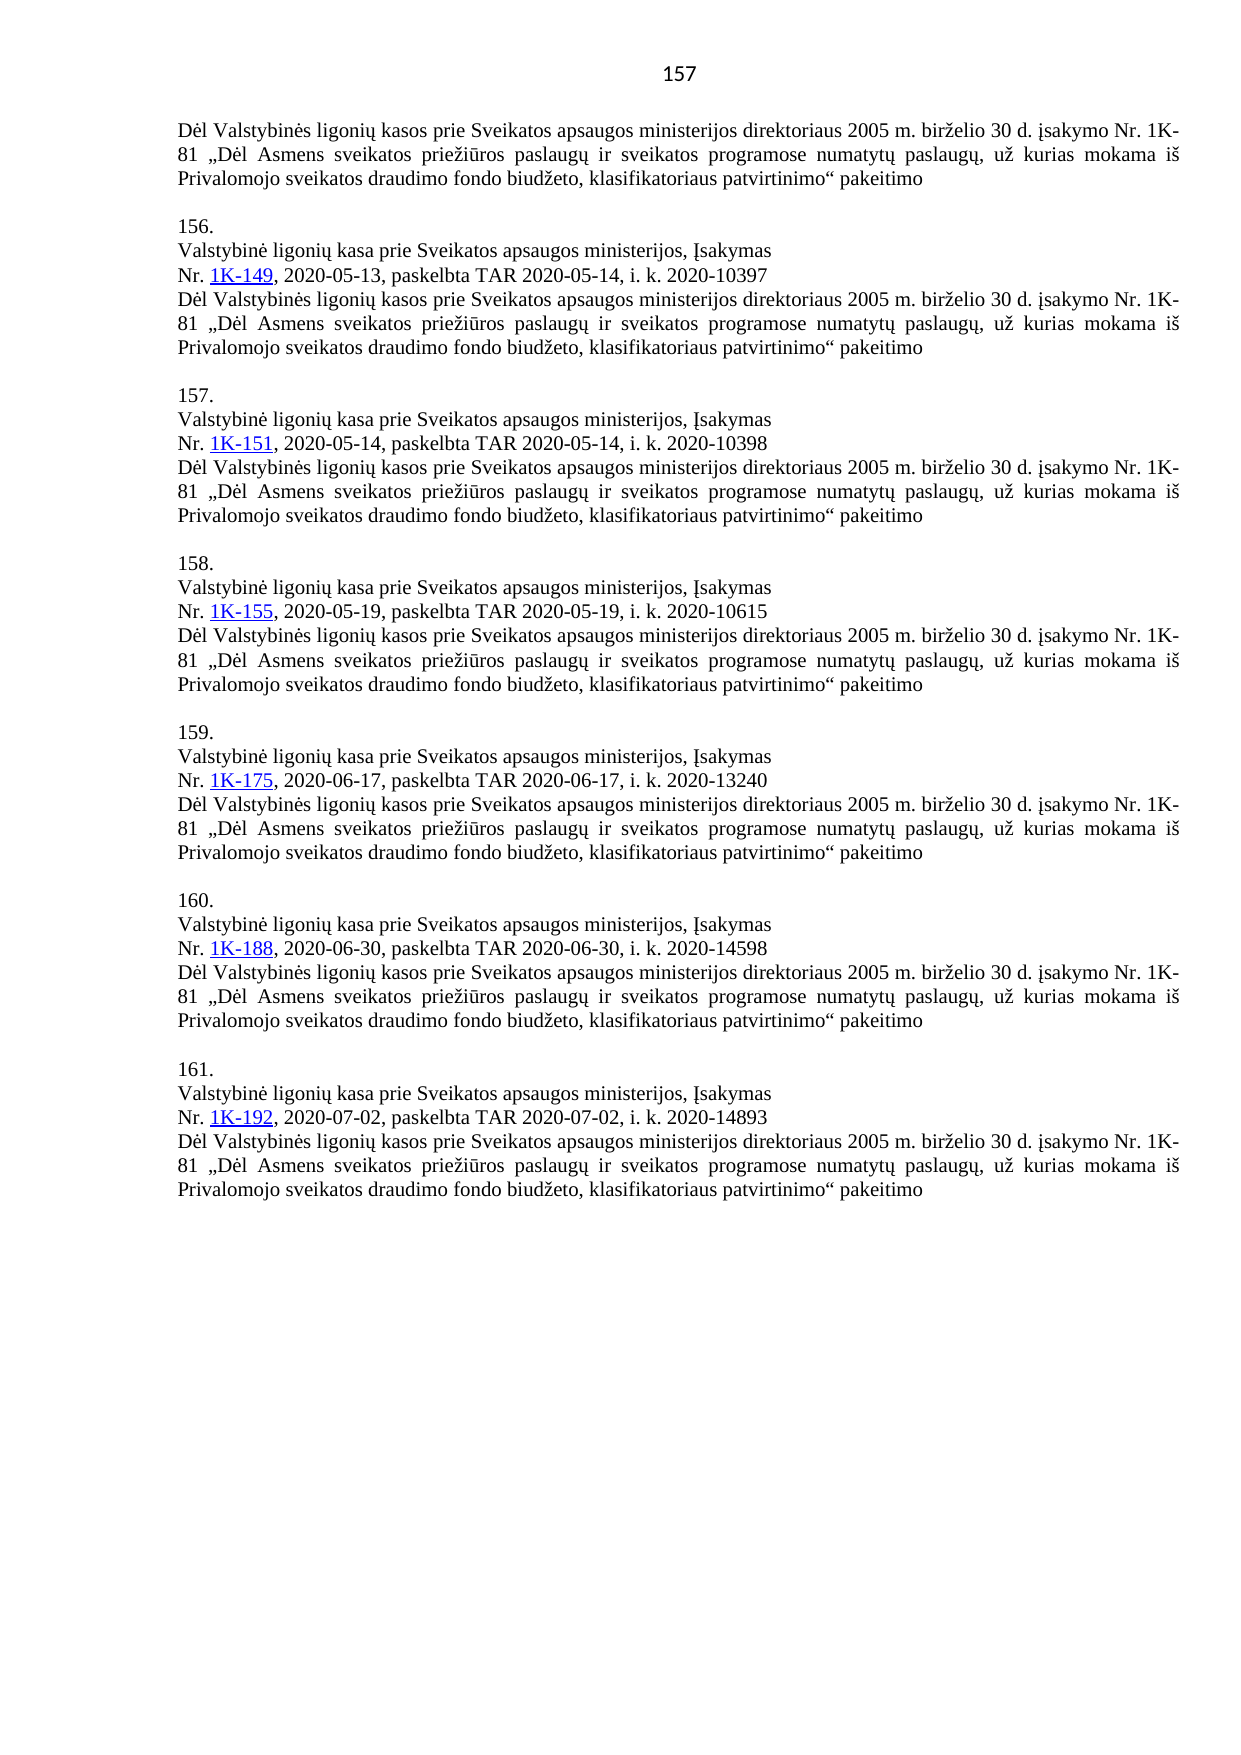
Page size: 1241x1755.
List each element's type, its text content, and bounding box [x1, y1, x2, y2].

text Valstybinė ligonių kasa prie Sveikatos apsaugos ministerijos, Įsakymas [177, 912, 1181, 936]
text 157. [177, 383, 1181, 407]
text Dėl Valstybinės ligonių kasos prie Sveikatos apsaugos ministerijos direktoriaus 2005 m. birželio 30 d. įsakymo Nr. 1K-81 „Dėl Asmens sveikatos priežiūros paslaugų ir sveikatos programose numatytų paslaugų, už kurias mokama iš Privalomojo sveikatos draudimo fondo biudžeto, klasifikatoriaus patvirtinimo“ pakeitimo [177, 1129, 1181, 1201]
text 159. [177, 720, 1181, 744]
text 158. [177, 551, 1181, 575]
text Nr. 1K-175, 2020-06-17, paskelbta TAR 2020-06-17, i. k. 2020-13240 [177, 768, 1181, 792]
text Nr. 1K-188, 2020-06-30, paskelbta TAR 2020-06-30, i. k. 2020-14598 [177, 936, 1181, 960]
text Dėl Valstybinės ligonių kasos prie Sveikatos apsaugos ministerijos direktoriaus 2005 m. birželio 30 d. įsakymo Nr. 1K-81 „Dėl Asmens sveikatos priežiūros paslaugų ir sveikatos programose numatytų paslaugų, už kurias mokama iš Privalomojo sveikatos draudimo fondo biudžeto, klasifikatoriaus patvirtinimo“ pakeitimo [177, 118, 1181, 190]
text 161. [177, 1057, 1181, 1081]
text Valstybinė ligonių kasa prie Sveikatos apsaugos ministerijos, Įsakymas [177, 1081, 1181, 1105]
text Valstybinė ligonių kasa prie Sveikatos apsaugos ministerijos, Įsakymas [177, 238, 1181, 262]
text Nr. 1K-149, 2020-05-13, paskelbta TAR 2020-05-14, i. k. 2020-10397 [177, 262, 1181, 287]
text Valstybinė ligonių kasa prie Sveikatos apsaugos ministerijos, Įsakymas [177, 744, 1181, 768]
text Nr. 1K-151, 2020-05-14, paskelbta TAR 2020-05-14, i. k. 2020-10398 [177, 431, 1181, 455]
text Nr. 1K-192, 2020-07-02, paskelbta TAR 2020-07-02, i. k. 2020-14893 [177, 1105, 1181, 1129]
text Nr. 1K-155, 2020-05-19, paskelbta TAR 2020-05-19, i. k. 2020-10615 [177, 599, 1181, 623]
text 160. [177, 888, 1181, 912]
text Valstybinė ligonių kasa prie Sveikatos apsaugos ministerijos, Įsakymas [177, 407, 1181, 431]
text Dėl Valstybinės ligonių kasos prie Sveikatos apsaugos ministerijos direktoriaus 2005 m. birželio 30 d. įsakymo Nr. 1K-81 „Dėl Asmens sveikatos priežiūros paslaugų ir sveikatos programose numatytų paslaugų, už kurias mokama iš Privalomojo sveikatos draudimo fondo biudžeto, klasifikatoriaus patvirtinimo“ pakeitimo [177, 623, 1181, 696]
text Dėl Valstybinės ligonių kasos prie Sveikatos apsaugos ministerijos direktoriaus 2005 m. birželio 30 d. įsakymo Nr. 1K-81 „Dėl Asmens sveikatos priežiūros paslaugų ir sveikatos programose numatytų paslaugų, už kurias mokama iš Privalomojo sveikatos draudimo fondo biudžeto, klasifikatoriaus patvirtinimo“ pakeitimo [177, 287, 1181, 359]
text 156. [177, 214, 1181, 238]
text Dėl Valstybinės ligonių kasos prie Sveikatos apsaugos ministerijos direktoriaus 2005 m. birželio 30 d. įsakymo Nr. 1K-81 „Dėl Asmens sveikatos priežiūros paslaugų ir sveikatos programose numatytų paslaugų, už kurias mokama iš Privalomojo sveikatos draudimo fondo biudžeto, klasifikatoriaus patvirtinimo“ pakeitimo [177, 792, 1181, 864]
text Valstybinė ligonių kasa prie Sveikatos apsaugos ministerijos, Įsakymas [177, 575, 1181, 599]
text Dėl Valstybinės ligonių kasos prie Sveikatos apsaugos ministerijos direktoriaus 2005 m. birželio 30 d. įsakymo Nr. 1K-81 „Dėl Asmens sveikatos priežiūros paslaugų ir sveikatos programose numatytų paslaugų, už kurias mokama iš Privalomojo sveikatos draudimo fondo biudžeto, klasifikatoriaus patvirtinimo“ pakeitimo [177, 960, 1181, 1032]
text Dėl Valstybinės ligonių kasos prie Sveikatos apsaugos ministerijos direktoriaus 2005 m. birželio 30 d. įsakymo Nr. 1K-81 „Dėl Asmens sveikatos priežiūros paslaugų ir sveikatos programose numatytų paslaugų, už kurias mokama iš Privalomojo sveikatos draudimo fondo biudžeto, klasifikatoriaus patvirtinimo“ pakeitimo [177, 455, 1181, 527]
